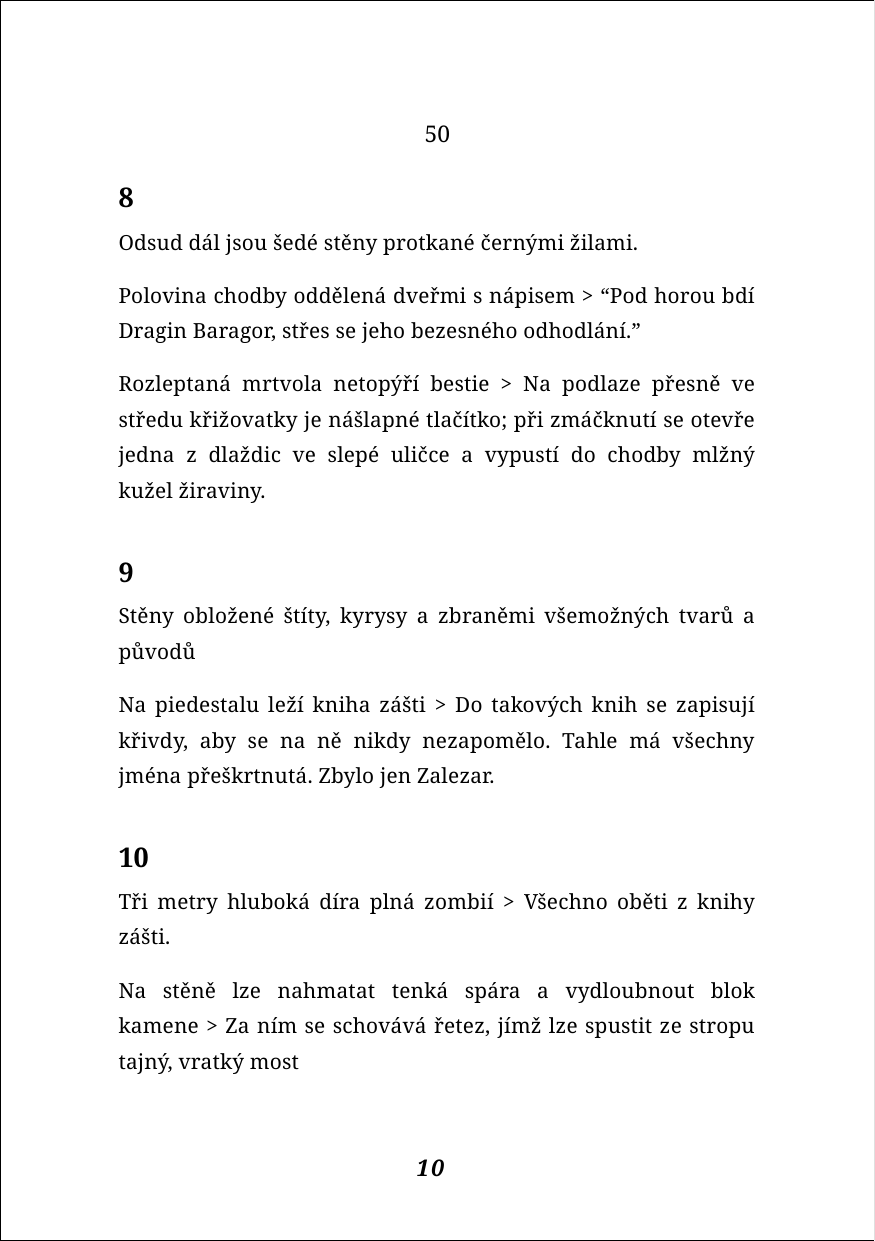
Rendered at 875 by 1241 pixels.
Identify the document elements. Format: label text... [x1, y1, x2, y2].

text Na stěně lze nahmatat tenká spára a vydloubnout blok kamene > Za ním se schovává řetez, jímž lze spustit ze stropu tajný, vratký most [118, 976, 756, 1075]
subtitle 9 [118, 553, 756, 590]
text Tři metry hluboká díra plná zombií > Všechno oběti z knihy zášti. [118, 887, 756, 951]
text Odsud dál jsou šedé stěny protkané černými žilami. [118, 228, 756, 256]
subtitle 10 [118, 838, 756, 875]
text Rozleptaná mrtvola netopýří bestie > Na podlaze přesně ve středu křižovatky je nášlapné tlačítko; při zmáčknutí se otevře jedna z dlaždic ve slepé uličce a vypustí do chodby mlžný kužel žiraviny. [118, 369, 756, 504]
text Na piedestalu leží kniha zášti > Do takových knih se zapisují křivdy, aby se na ně nikdy nezapomělo. Tahle má všechny jména přeškrtnutá. Zbylo jen Zalezar. [118, 690, 756, 790]
text Stěny obložené štíty, kyrysy a zbraněmi všemožných tvarů a původů [118, 602, 756, 666]
text Polovina chodby oddělená dveřmi s nápisem > “Pod horou bdí Dragin Baragor, střes se jeho bezesného odhodlání.” [118, 281, 756, 345]
subtitle 8 [118, 179, 756, 216]
